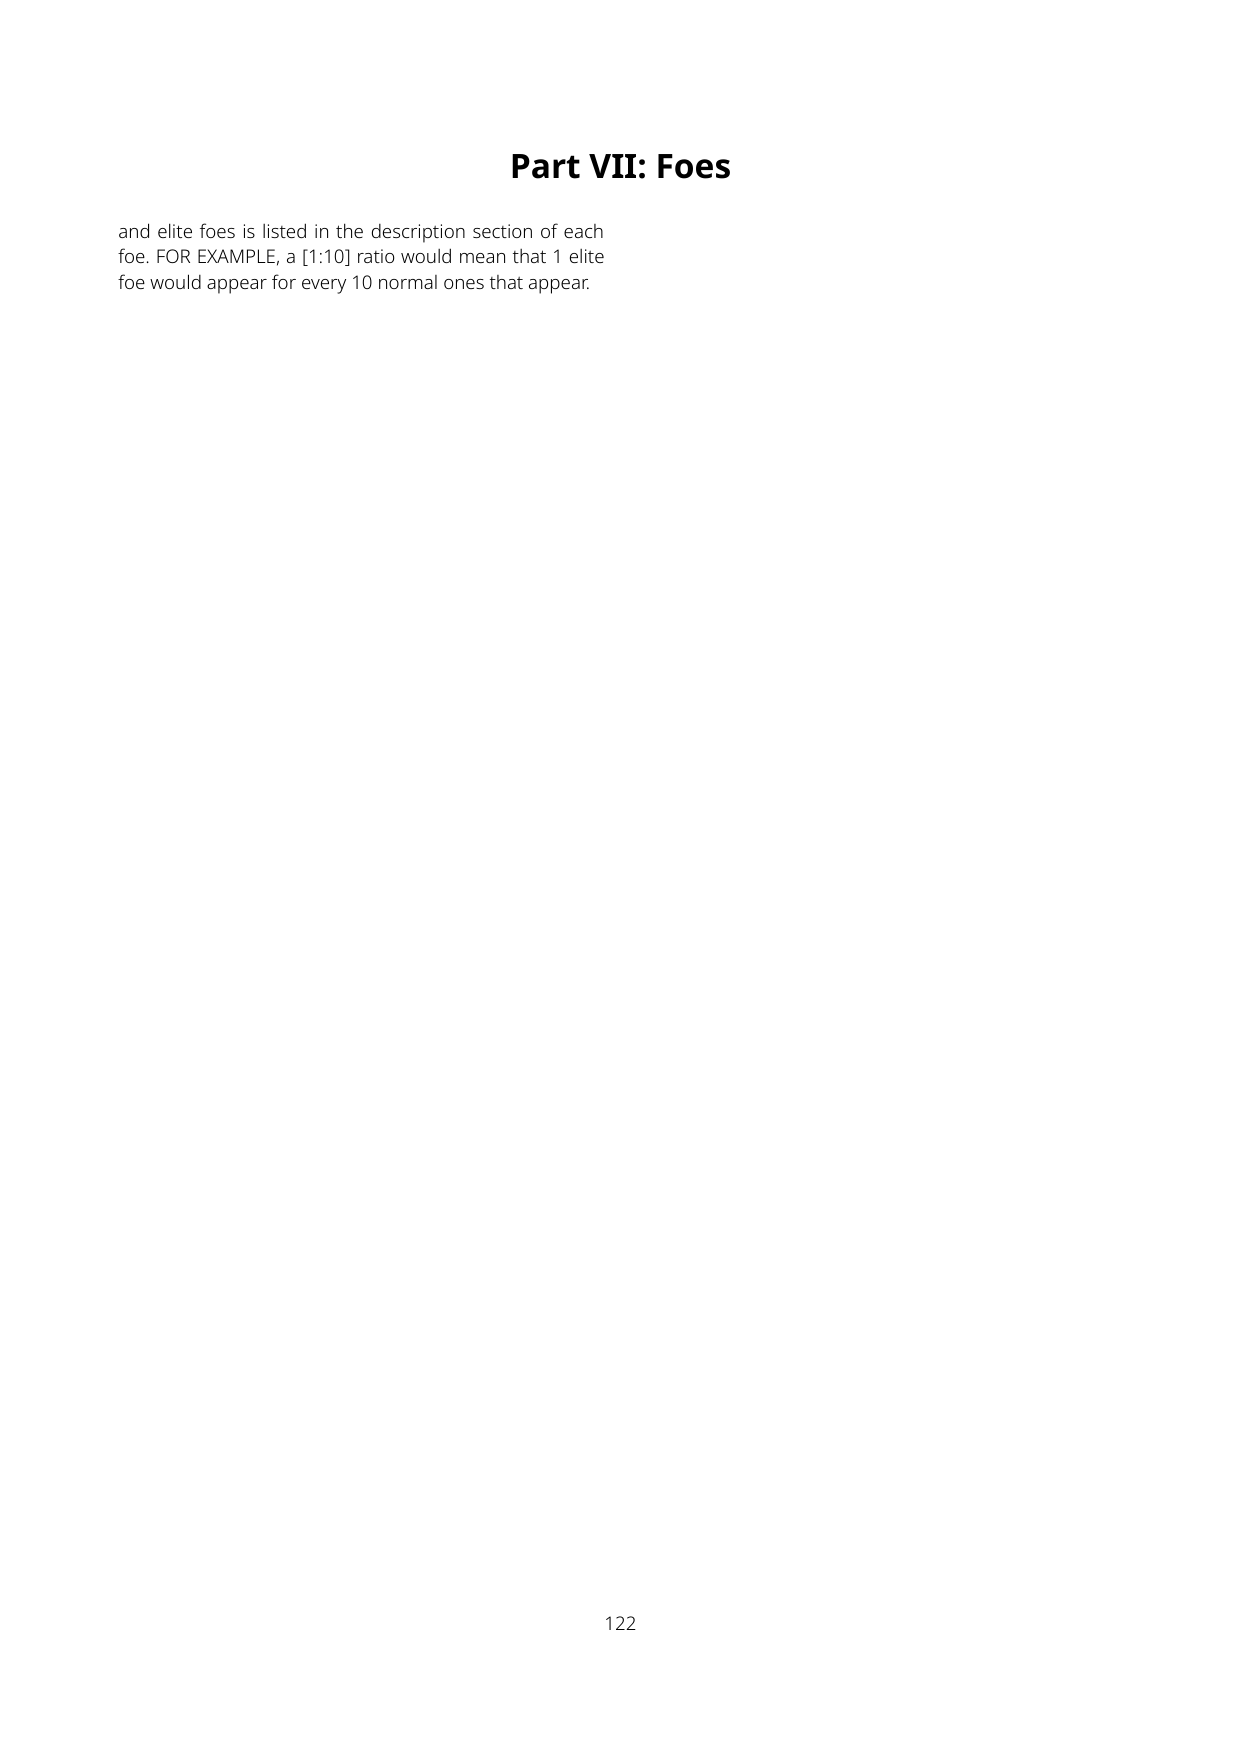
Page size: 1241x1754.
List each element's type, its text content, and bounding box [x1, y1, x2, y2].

text and elite foes is listed in the description section of each foe. FOR EXAMPLE, a [1:10] ratio would mean that 1 elite foe would appear for every 10 normal ones that appear. [118, 218, 605, 295]
